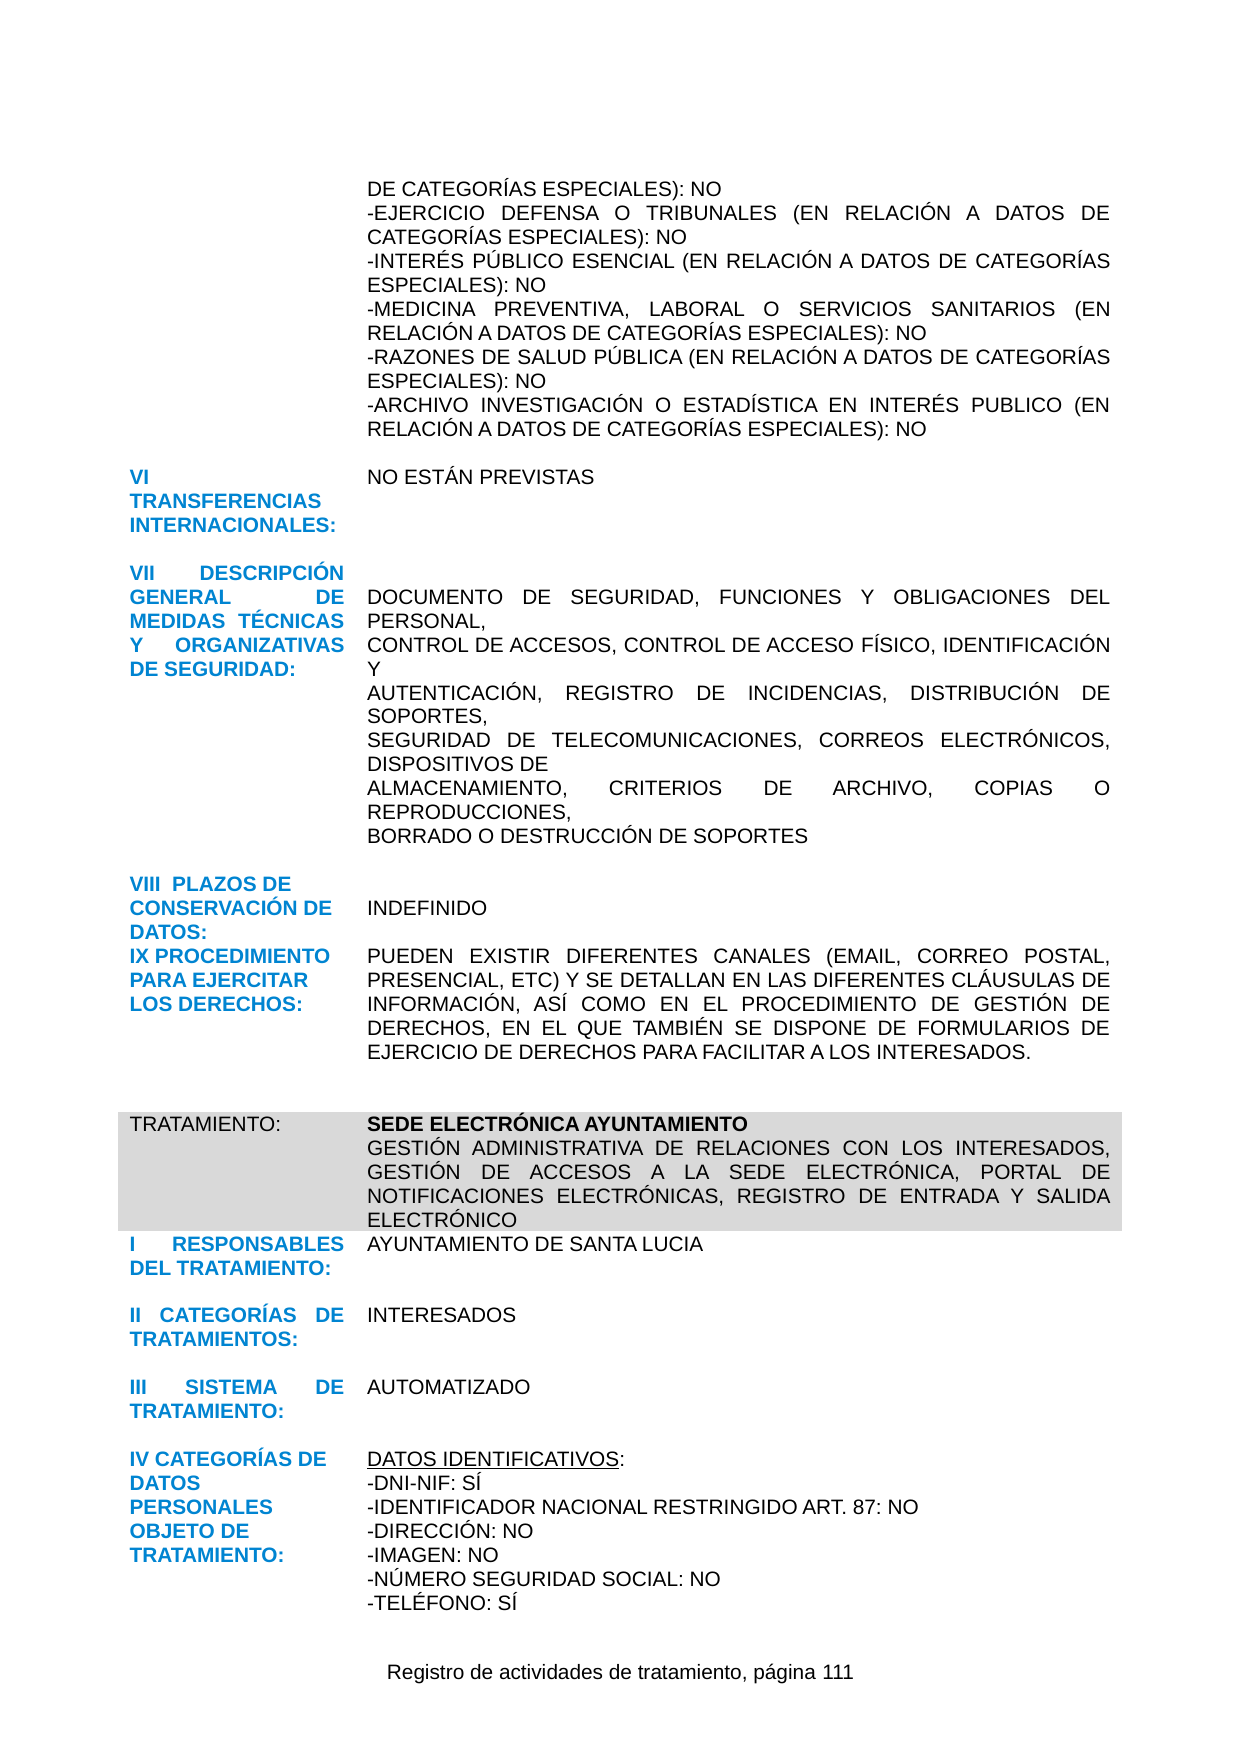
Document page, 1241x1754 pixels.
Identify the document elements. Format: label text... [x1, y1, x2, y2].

table_cell NO ESTÁN PREVISTAS [356, 465, 1122, 561]
table_cell INDEFINIDO [356, 872, 1122, 944]
table_cell DOCUMENTO DE SEGURIDAD, FUNCIONES Y OBLIGACIONES DEL PERSONAL, CONTROL DE ACCESOS, CONTROL DE ACCESO FÍSICO, IDENTIFICACIÓN Y AUTENTICACIÓN, REGISTRO DE INCIDENCIAS, DISTRIBUCIÓN DE SOPORTES, SEGURIDAD DE TELECOMUNICACIONES, CORREOS ELECTRÓNICOS, DISPOSITIVOS DE ALMACENAMIENTO, CRITERIOS DE ARCHIVO, COPIAS O REPRODUCCIONES, BORRADO O DESTRUCCIÓN DE SOPORTES [356, 561, 1122, 872]
table_cell VII DESCRIPCIÓN GENERAL DE MEDIDAS TÉCNICAS Y ORGANIZATIVAS DE SEGURIDAD: [118, 561, 356, 872]
table_cell [118, 177, 356, 465]
table_cell I RESPONSABLES DEL TRATAMIENTO: [118, 1231, 356, 1303]
table_cell AYUNTAMIENTO DE SANTA LUCIA [356, 1231, 1122, 1303]
table_header SEDE ELECTRÓNICA AYUNTAMIENTO GESTIÓN ADMINISTRATIVA DE RELACIONES CON LOS INTERESADOS, GESTIÓN DE ACCESOS A LA SEDE ELECTRÓNICA, PORTAL DE NOTIFICACIONES ELECTRÓNICAS, REGISTRO DE ENTRADA Y SALIDA ELECTRÓNICO [356, 1112, 1122, 1231]
table_cell PUEDEN EXISTIR DIFERENTES CANALES (EMAIL, CORREO POSTAL, PRESENCIAL, ETC) Y SE DETALLAN EN LAS DIFERENTES CLÁUSULAS DE INFORMACIÓN, ASÍ COMO EN EL PROCEDIMIENTO DE GESTIÓN DE DERECHOS, EN EL QUE TAMBIÉN SE DISPONE DE FORMULARIOS DE EJERCICIO DE DERECHOS PARA FACILITAR A LOS INTERESADOS. [356, 944, 1122, 1088]
table_header TRATAMIENTO: [118, 1112, 356, 1231]
table_cell III SISTEMA DE TRATAMIENTO: [118, 1375, 356, 1447]
table_cell VI TRANSFERENCIAS INTERNACIONALES: [118, 465, 356, 561]
table_cell INTERESADOS [356, 1303, 1122, 1375]
table_cell II CATEGORÍAS DE TRATAMIENTOS: [118, 1303, 356, 1375]
table_cell IV CATEGORÍAS DE DATOS PERSONALES OBJETO DE TRATAMIENTO: [118, 1447, 356, 1615]
table_cell DATOS IDENTIFICATIVOS: -DNI-NIF: SÍ -IDENTIFICADOR NACIONAL RESTRINGIDO ART. 87: NO -DIRECCIÓN: NO -IMAGEN: NO -NÚMERO SEGURIDAD SOCIAL: NO -TELÉFONO: SÍ [356, 1447, 1122, 1615]
table_cell VIII PLAZOS DE CONSERVACIÓN DE DATOS: [118, 872, 356, 944]
table_cell IX PROCEDIMIENTO PARA EJERCITAR LOS DERECHOS: [118, 944, 356, 1088]
table_cell AUTOMATIZADO [356, 1375, 1122, 1447]
table_cell DE CATEGORÍAS ESPECIALES): NO -EJERCICIO DEFENSA O TRIBUNALES (EN RELACIÓN A DATOS DE CATEGORÍAS ESPECIALES): NO -INTERÉS PÚBLICO ESENCIAL (EN RELACIÓN A DATOS DE CATEGORÍAS ESPECIALES): NO -MEDICINA PREVENTIVA, LABORAL O SERVICIOS SANITARIOS (EN RELACIÓN A DATOS DE CATEGORÍAS ESPECIALES): NO -RAZONES DE SALUD PÚBLICA (EN RELACIÓN A DATOS DE CATEGORÍAS ESPECIALES): NO -ARCHIVO INVESTIGACIÓN O ESTADÍSTICA EN INTERÉS PUBLICO (EN RELACIÓN A DATOS DE CATEGORÍAS ESPECIALES): NO [356, 177, 1122, 465]
